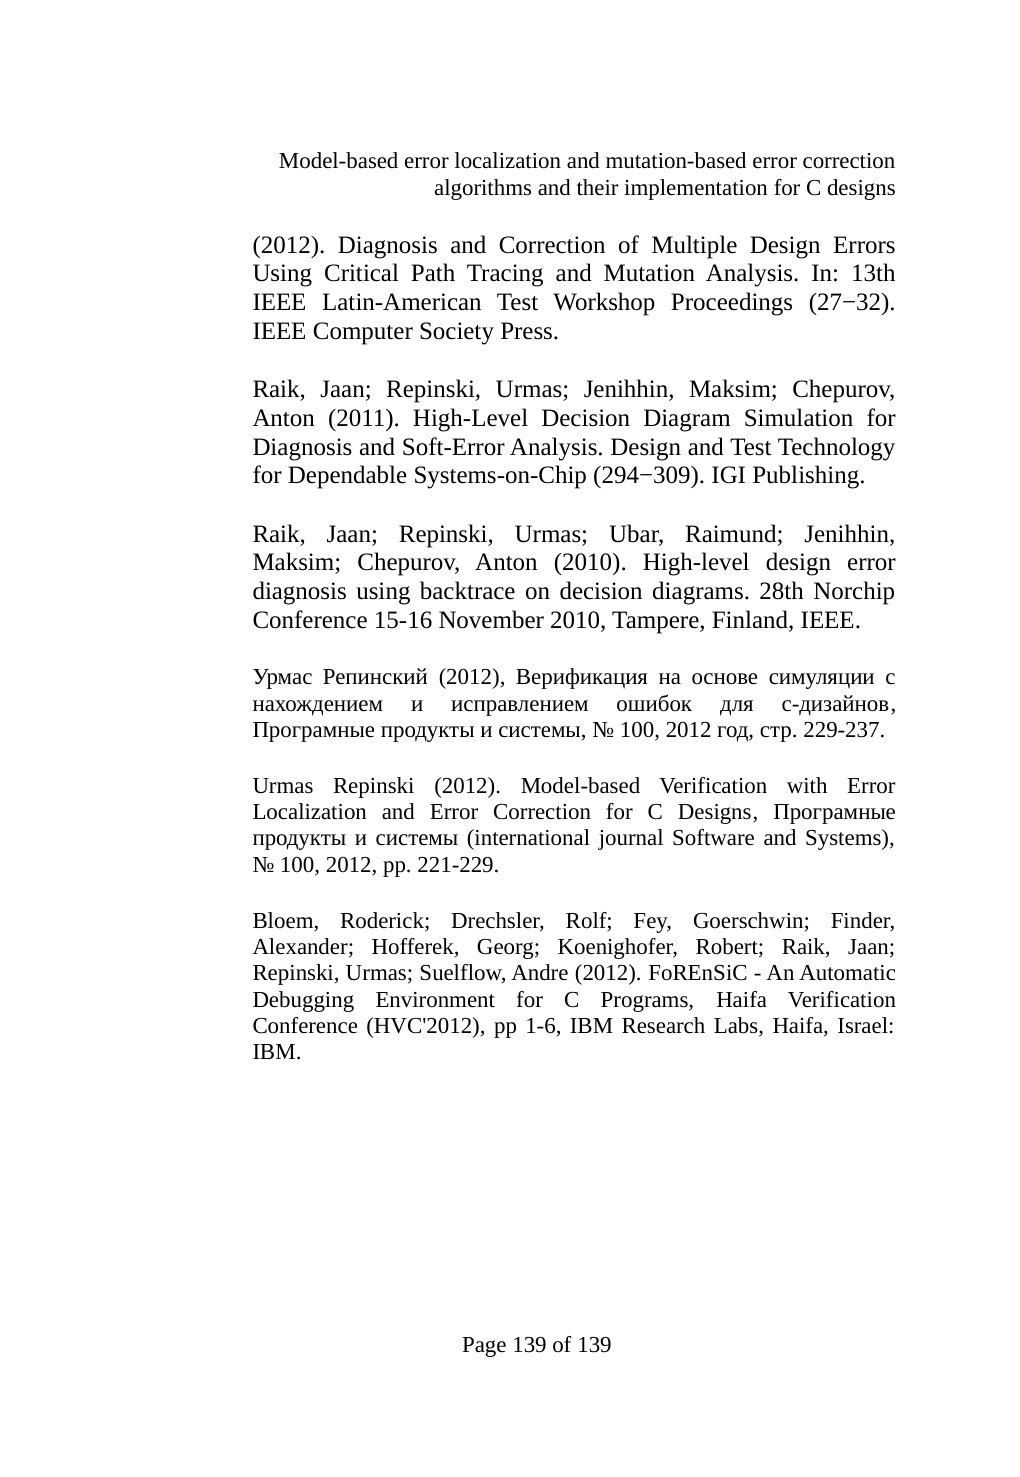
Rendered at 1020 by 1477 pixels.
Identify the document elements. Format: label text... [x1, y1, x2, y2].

text Raik, Jaan; Repinski, Urmas; Ubar, Raimund; Jenihhin, Maksim; Chepurov, Anton (2010). High-level design error diagnosis using backtrace on decision diagrams. 28th Norchip Conference 15-16 November 2010, Tampere, Finland, IEEE. [252, 519, 896, 634]
text (2012). Diagnosis and Correction of Multiple Design Errors Using Critical Path Tracing and Mutation Analysis. In: 13th IEEE Latin-American Test Workshop Proceedings (27−32). IEEE Computer Society Press. [252, 230, 896, 345]
text Bloem, Roderick; Drechsler, Rolf; Fey, Goerschwin; Finder, Alexander; Hofferek, Georg; Koenighofer, Robert; Raik, Jaan; Repinski, Urmas; Suelflow, Andre (2012). FoREnSiC - An Automatic Debugging Environment for C Programs, Haifa Verification Conference (HVC'2012), pp 1-6, IBM Research Labs, Haifa, Israel: IBM. [252, 907, 896, 1065]
text Urmas Repinski (2012). Model-based Verification with Error Localization and Error Correction for C Designs, Програмные продукты и системы (international journal Software and Systems), № 100, 2012, pp. 221-229. [252, 772, 896, 877]
text Урмас Репинский (2012), Верификация на основе симуляции с нахождением и исправлением ошибок для с-дизайнов, Програмные продукты и системы, № 100, 2012 год, стр. 229-237. [252, 663, 896, 742]
text Raik, Jaan; Repinski, Urmas; Jenihhin, Maksim; Chepurov, Anton (2011). High-Level Decision Diagram Simulation for Diagnosis and Soft-Error Analysis. Design and Test Technology for Dependable Systems-on-Chip (294−309). IGI Publishing. [252, 374, 896, 489]
